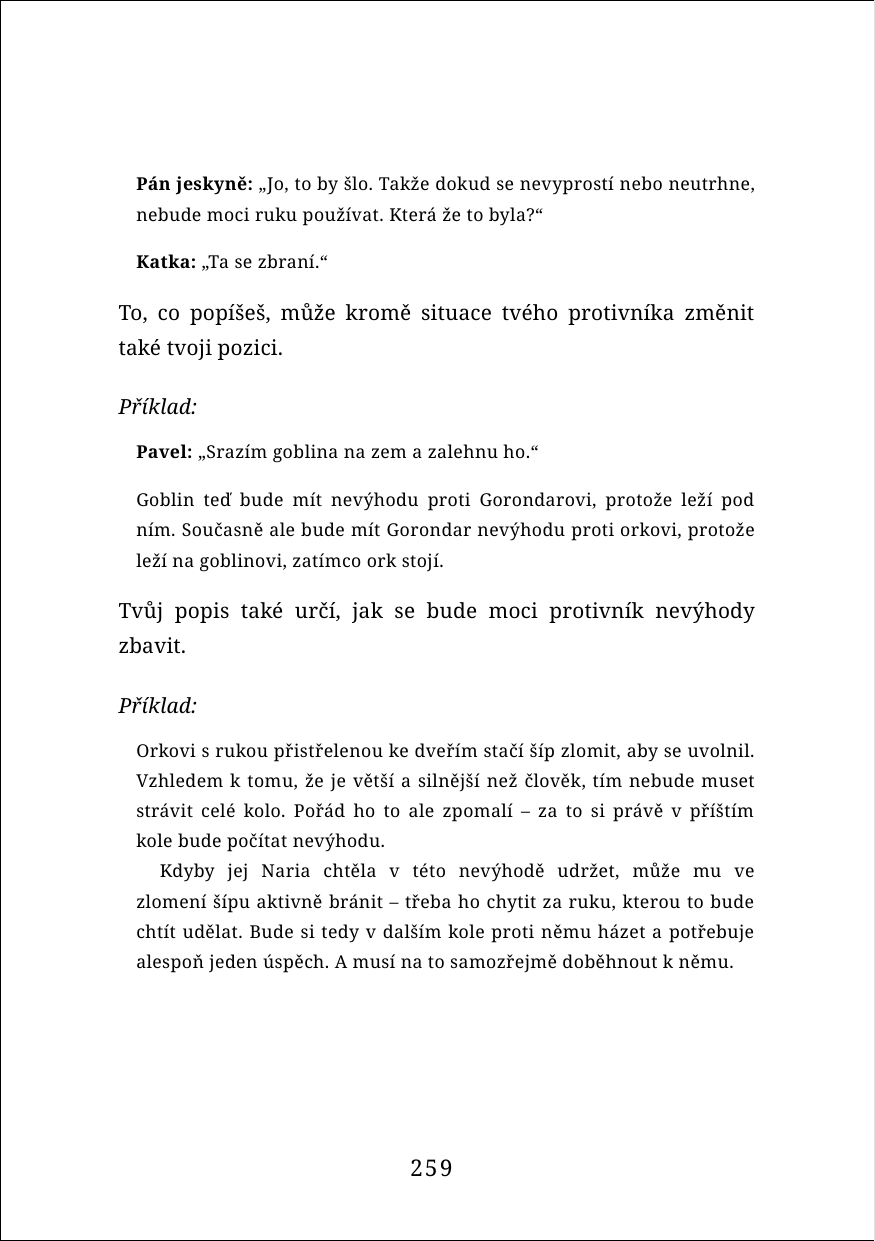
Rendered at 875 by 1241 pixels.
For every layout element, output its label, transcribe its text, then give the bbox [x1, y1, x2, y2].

text Katka: „Ta se zbraní.“ [136, 250, 756, 274]
text Pán jeskyně: „Jo, to by šlo. Takže dokud se nevyprostí nebo neutrhne, nebude moci ruku používat. Která že to byla?“ [136, 172, 756, 226]
text Tvůj popis také určí, jak se bude moci protivník nevýhody zbavit. [118, 596, 756, 660]
text Orkovi s rukou přistřelenou ke dveřím stačí šíp zlomit, aby se uvolnil. Vzhledem k tomu, že je větší a silnější než člověk, tím nebude muset strávit celé kolo. Pořád ho to ale zpomalí – za to si právě v příštím kole bude počítat nevýhodu. Kdyby jej Naria chtěla v této nevýhodě udržet, může mu ve zlomení šípu aktivně bránit – třeba ho chytit za ruku, kterou to bude chtít udělat. Bude si tedy v dalším kole proti němu házet a potřebuje alespoň jeden úspěch. A musí na to samozřejmě doběhnout k němu. [136, 738, 756, 974]
text Příklad: [118, 691, 756, 719]
text Pavel: „Srazím goblina na zem a zalehnu ho.“ [136, 440, 756, 464]
text Goblin teď bude mít nevýhodu proti Gorondarovi, protože leží pod ním. Současně ale bude mít Gorondar nevýhodu proti orkovi, protože leží na goblinovi, zatímco ork stojí. [136, 488, 756, 572]
text To, co popíšeš, může kromě situace tvého protivníka změnit také tvoji pozici. [118, 298, 756, 362]
text Příklad: [118, 392, 756, 421]
